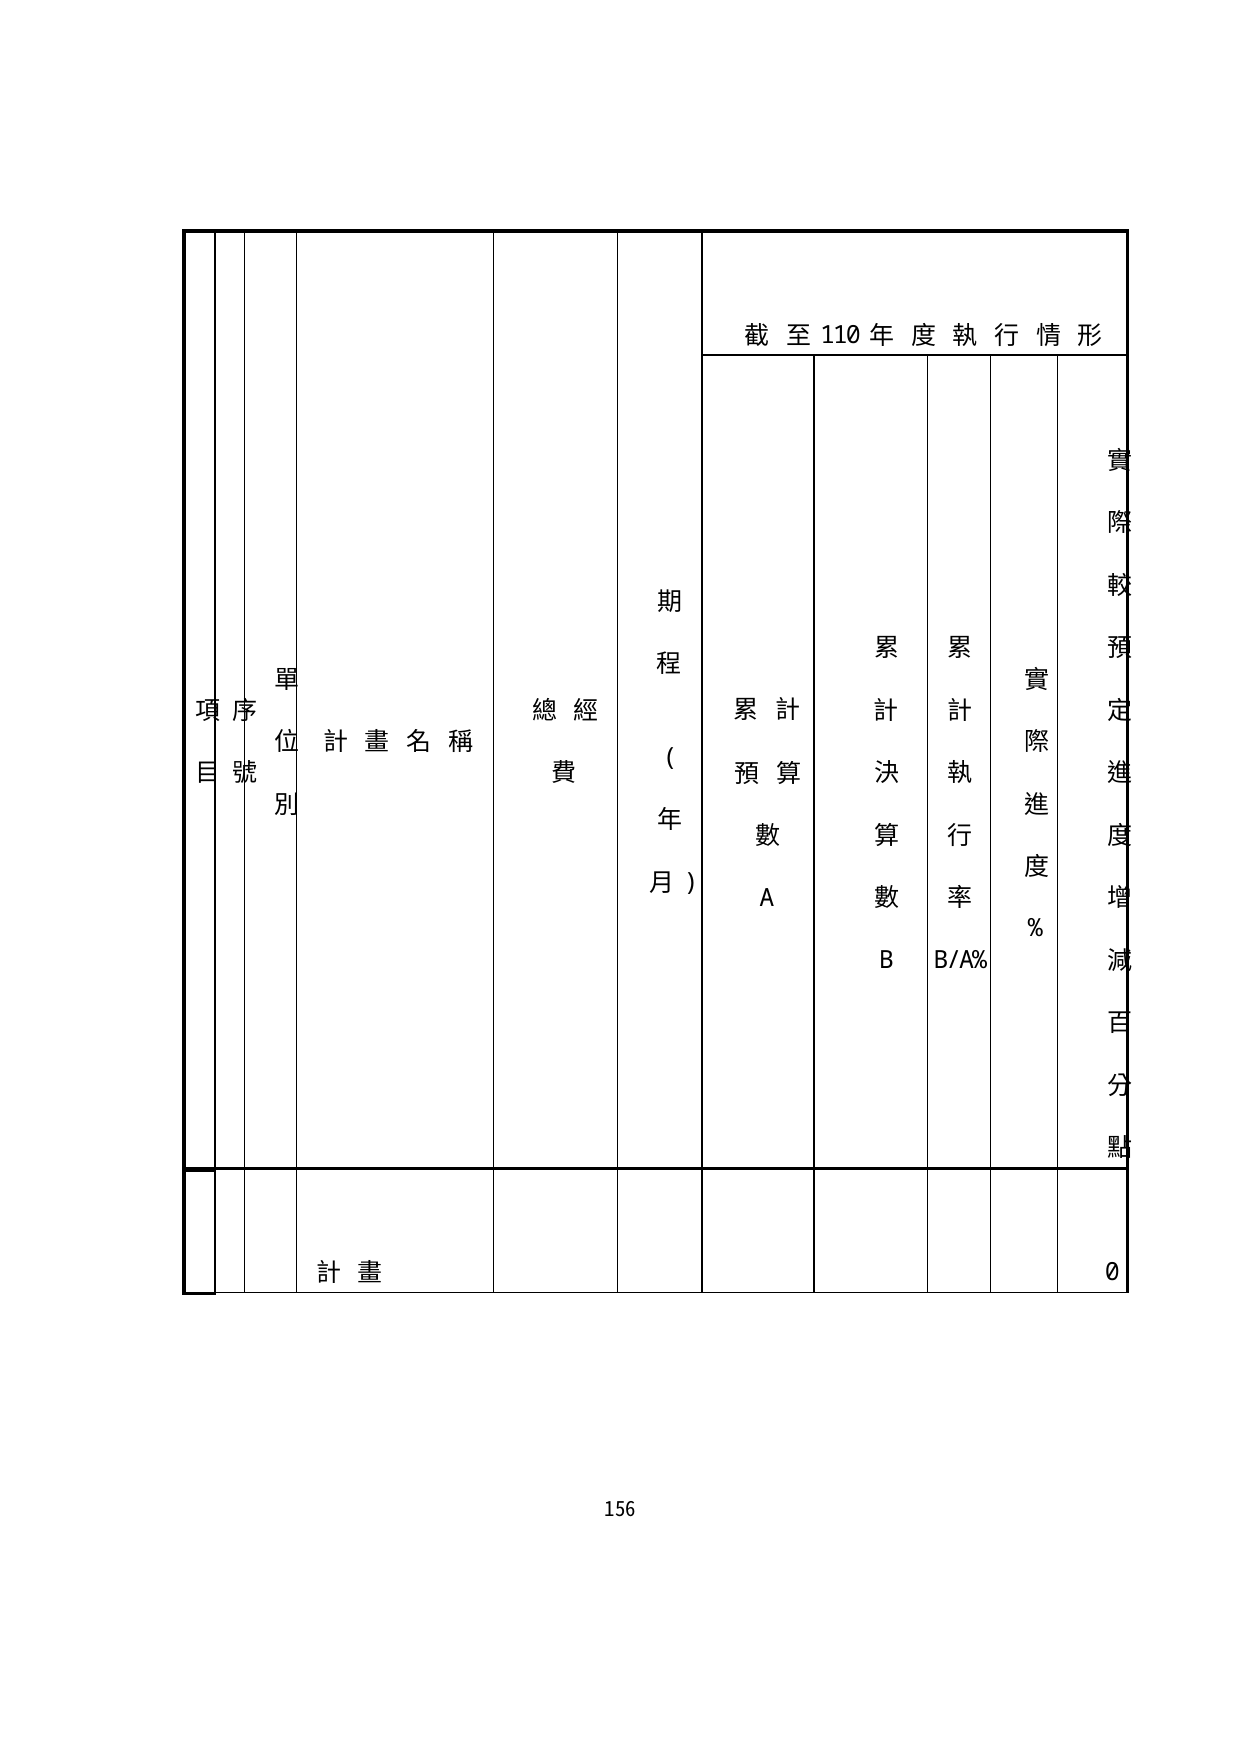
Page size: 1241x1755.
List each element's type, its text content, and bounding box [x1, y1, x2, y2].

table_cell [494, 1170, 617, 1292]
table_cell 實際進度% [991, 356, 1057, 1167]
table_header 期程 (年月) [618, 233, 701, 1167]
table_cell [618, 1170, 701, 1292]
table_header 截至110年度執行情形 [703, 233, 1126, 354]
table_cell 總臺 [245, 1170, 296, 1292]
table_cell 累計 決算數 B [815, 356, 927, 1167]
table_cell 實際較預定進度增減百分點 [1058, 356, 1126, 1167]
table_cell [815, 1170, 927, 1292]
table_header 單位別 [245, 233, 296, 1167]
table_header 序號 [216, 233, 244, 1167]
table_cell [216, 1170, 244, 1292]
table_cell [991, 1170, 1057, 1292]
table_cell 未屆期計畫 [186, 1172, 214, 1292]
table_header 項目 [186, 233, 214, 1167]
table_cell 0 [1058, 1170, 1126, 1292]
table_cell 累計執行率B/A% [928, 356, 990, 1167]
table_cell 累計 預算數 A [703, 356, 813, 1167]
table_cell [928, 1170, 990, 1292]
table_cell 計畫 [297, 1170, 493, 1292]
table_header 總經費 [494, 233, 617, 1167]
table_cell [703, 1170, 813, 1292]
table_header 計畫名稱 [297, 233, 493, 1167]
